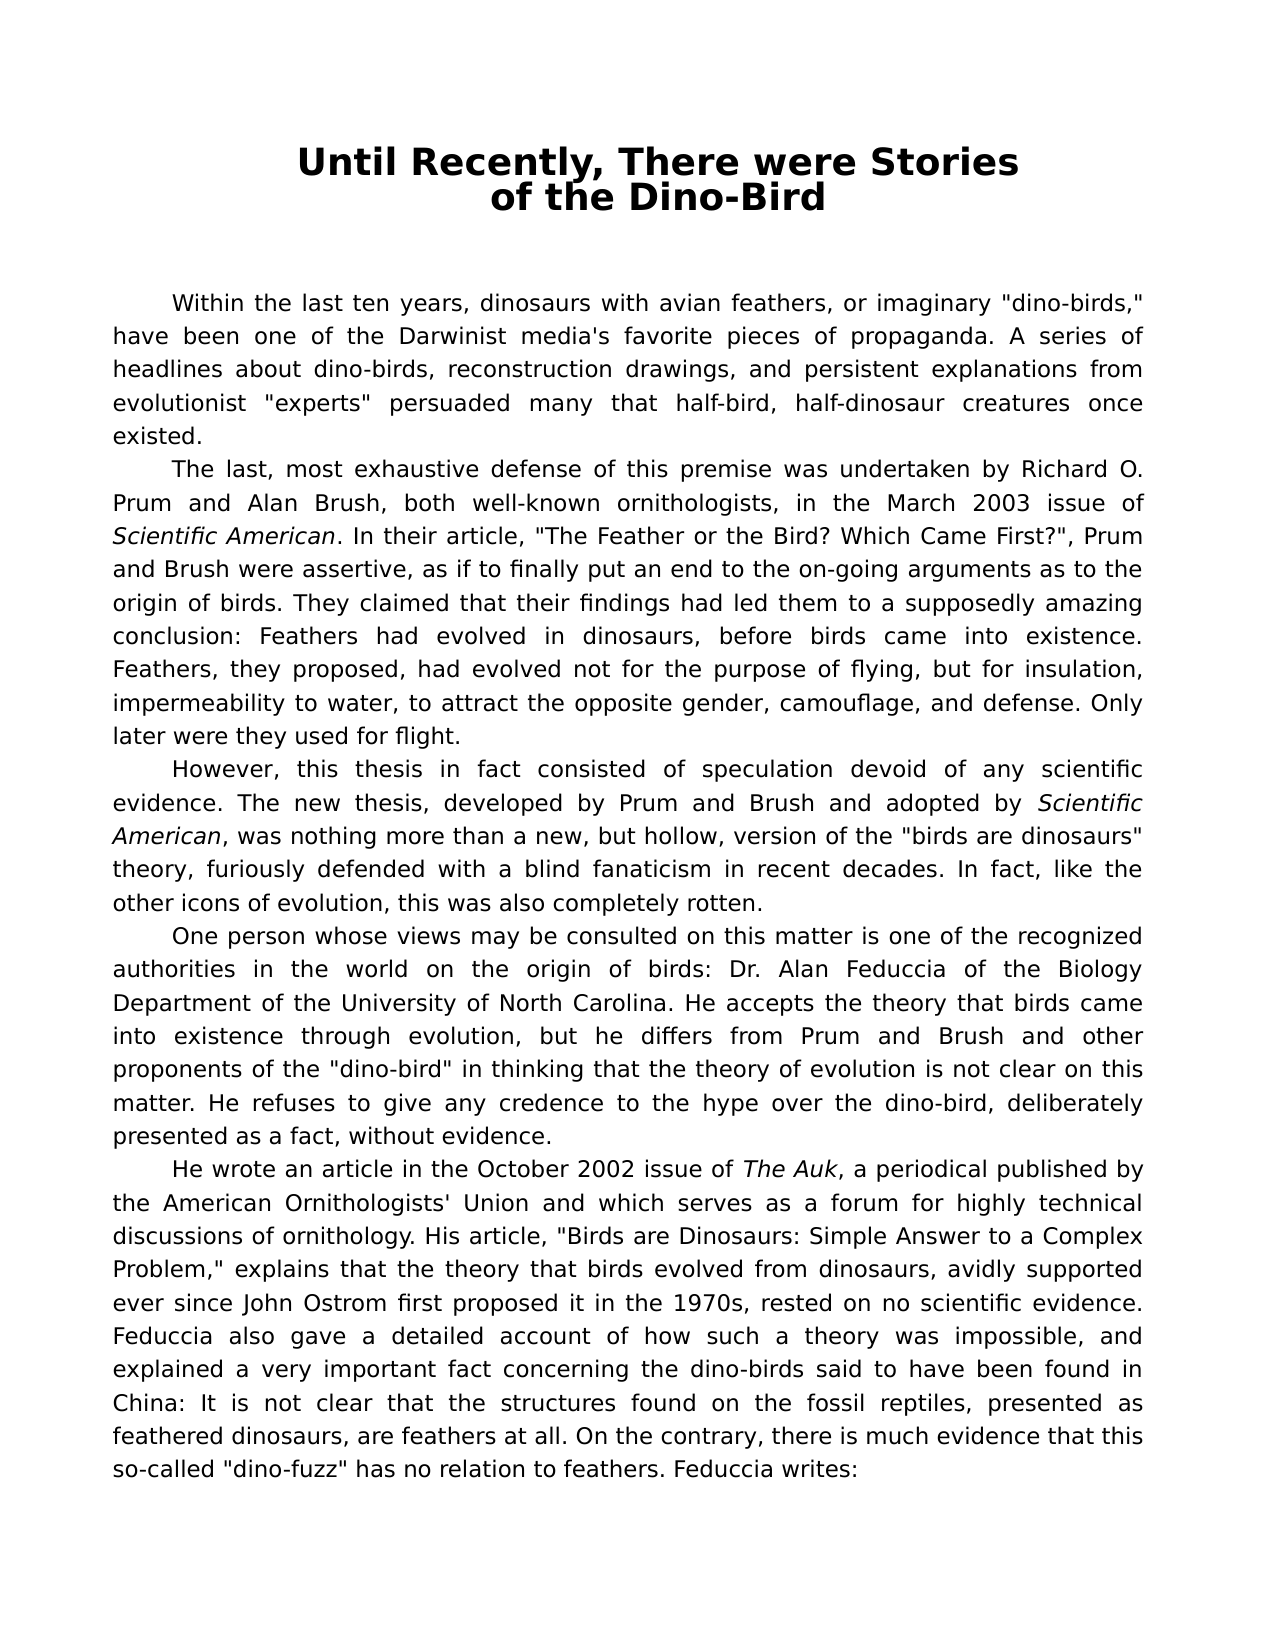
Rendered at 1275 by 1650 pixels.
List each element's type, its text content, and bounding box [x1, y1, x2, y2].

text Until Recently, There were Stories [112, 148, 1145, 183]
text The last, most exhaustive defense of this premise was undertaken by Richard O. Prum and Alan Brush, both well-known ornithologists, in the March 2003 issue of Scientific American. In their article, "The Feather or the Bird? Which Came First?", Prum and Brush were assertive, as if to finally put an end to the on-going arguments as to the origin of birds. They claimed that their findings had led them to a supposedly amazing conclusion: Feathers had evolved in dinosaurs, before birds came into existence. Feathers, they proposed, had evolved not for the purpose of flying, but for insulation, impermeability to water, to attract the opposite gender, camouflage, and defense. Only later were they used for flight. [112, 451, 1145, 751]
text One person whose views may be consulted on this matter is one of the recognized authorities in the world on the origin of birds: Dr. Alan Feduccia of the Biology Department of the University of North Carolina. He accepts the theory that birds came into existence through evolution, but he differs from Prum and Brush and other proponents of the "dino-bird" in thinking that the theory of evolution is not clear on this matter. He refuses to give any credence to the hype over the dino-bird, deliberately presented as a fact, without evidence. [112, 918, 1145, 1151]
text He wrote an article in the October 2002 issue of The Auk, a periodical published by the American Ornithologists' Union and which serves as a forum for highly technical discussions of ornithology. His article, "Birds are Dinosaurs: Simple Answer to a Complex Problem," explains that the theory that birds evolved from dinosaurs, avidly supported ever since John Ostrom first proposed it in the 1970s, rested on no scientific evidence. Feduccia also gave a detailed account of how such a theory was impossible, and explained a very important fact concerning the dino-birds said to have been found in China: It is not clear that the structures found on the fossil reptiles, presented as feathered dinosaurs, are feathers at all. On the contrary, there is much evidence that this so-called "dino-fuzz" has no relation to feathers. Feduccia writes: [112, 1151, 1145, 1484]
text Within the last ten years, dinosaurs with avian feathers, or imaginary "dino-birds," have been one of the Darwinist media's favorite pieces of propaganda. A series of headlines about dino-birds, reconstruction drawings, and persistent explanations from evolutionist "experts" persuaded many that half-bird, half-dinosaur creatures once existed. [112, 284, 1145, 451]
text of the Dino-Bird [112, 183, 1145, 218]
text However, this thesis in fact consisted of speculation devoid of any scientific evidence. The new thesis, developed by Prum and Brush and adopted by Scientific American, was nothing more than a new, but hollow, version of the "birds are dinosaurs" theory, furiously defended with a blind fanaticism in recent decades. In fact, like the other icons of evolution, this was also completely rotten. [112, 751, 1145, 918]
